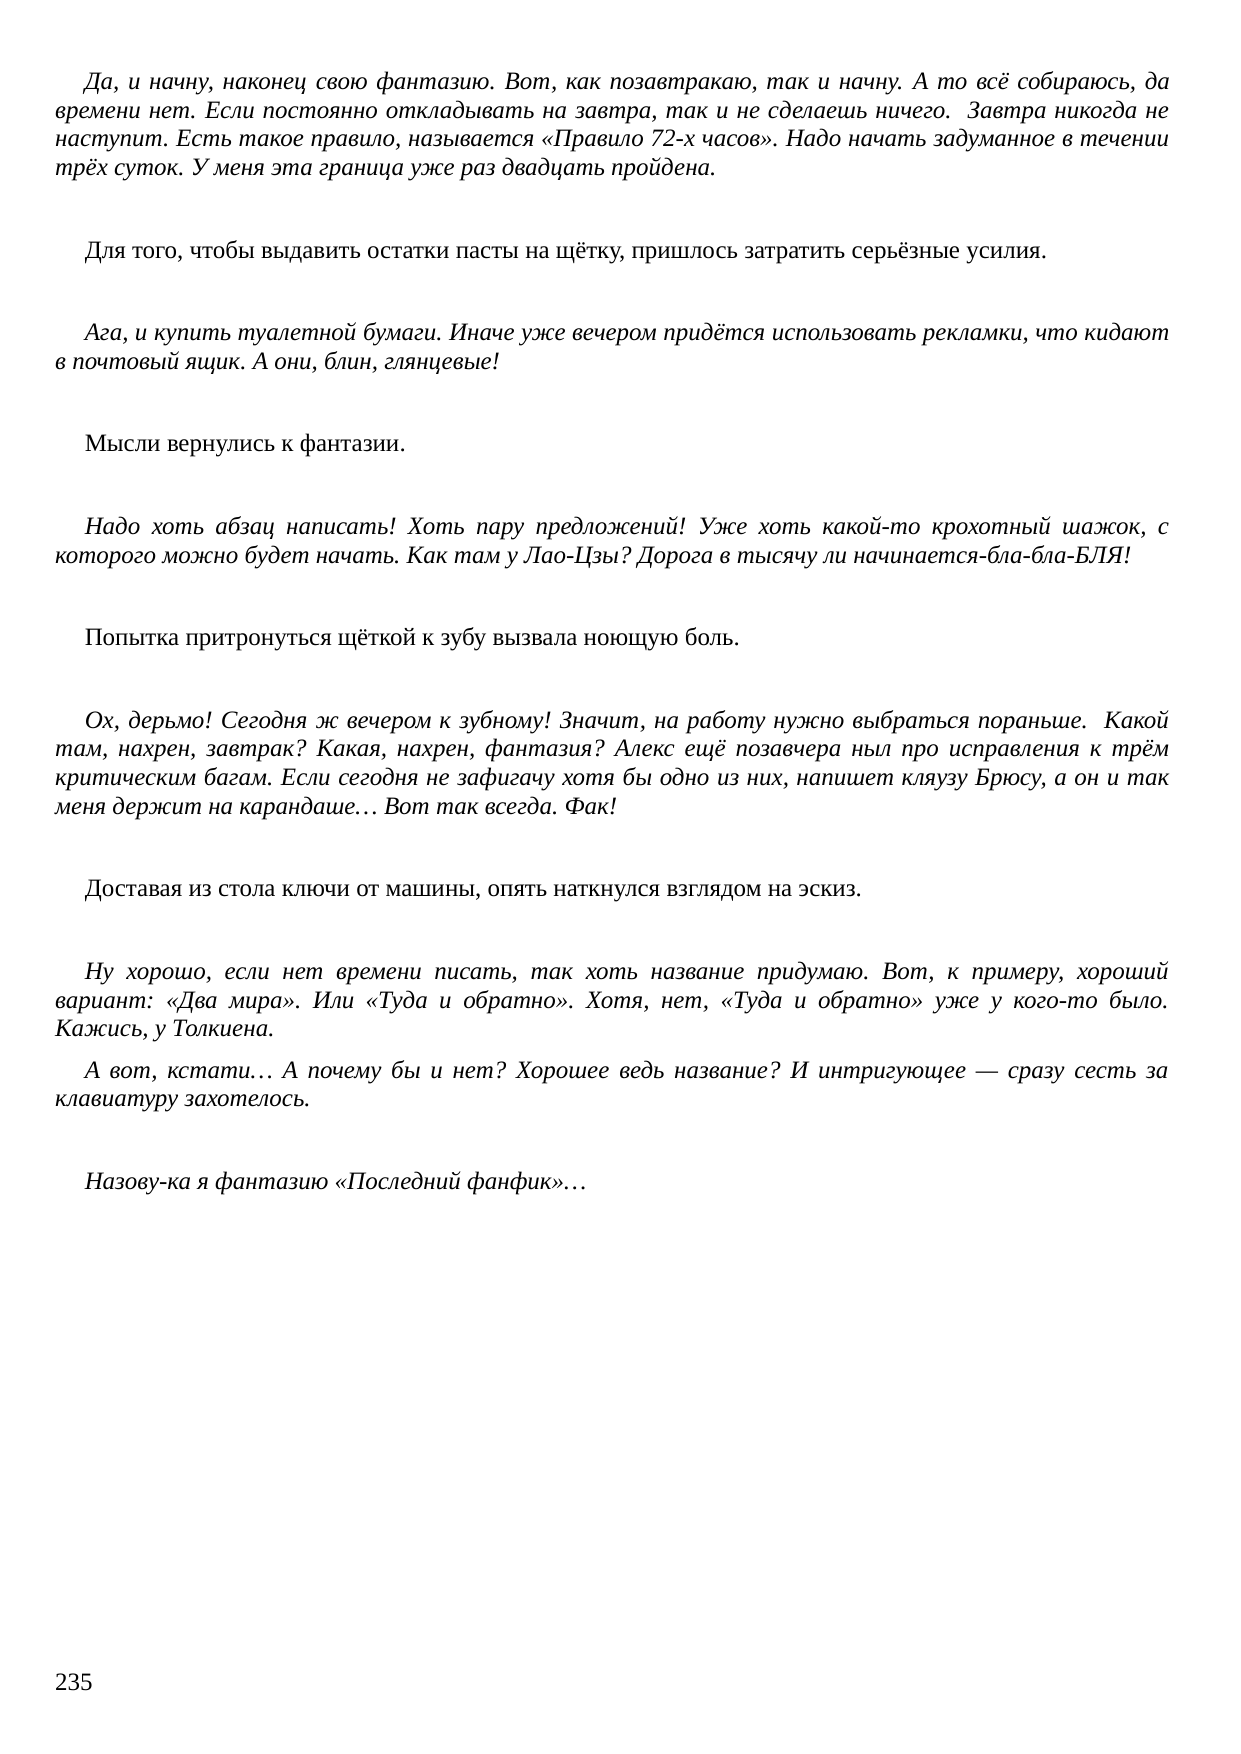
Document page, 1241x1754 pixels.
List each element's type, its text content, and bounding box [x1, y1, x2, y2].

text Ага, и купить туалетной бумаги. Иначе уже вечером придётся использовать рекламки, что кидают в почтовый ящик. А они, блин, глянцевые! [55, 317, 1173, 375]
text А вот, кстати… А почему бы и нет? Хорошее ведь название? И интригующее — сразу сесть за клавиатуру захотелось. [55, 1055, 1173, 1112]
text Для того, чтобы выдавить остатки пасты на щётку, пришлось затратить серьёзные усилия. [55, 235, 1173, 263]
text Надо хоть абзац написать! Хоть пару предложений! Уже хоть какой-то крохотный шажок, с которого можно будет начать. Как там у Лао-Цзы? Дорога в тысячу ли начинается-бла-бла-БЛЯ! [55, 511, 1173, 568]
text Назову-ка я фантазию «Последний фанфик»… [55, 1166, 1173, 1195]
text Мысли вернулись к фантазии. [55, 428, 1173, 457]
text Да, и начну, наконец свою фантазию. Вот, как позавтракаю, так и начну. А то всё собираюсь, да времени нет. Если постоянно откладывать на завтра, так и не сделаешь ничего. Завтра никогда не наступит. Есть такое правило, называется «Правило 72-х часов». Надо начать задуманное в течении трёх суток. У меня эта граница уже раз двадцать пройдена. [55, 66, 1173, 181]
text Доставая из стола ключи от машины, опять наткнулся взглядом на эскиз. [55, 873, 1173, 902]
text Ох, дерьмо! Сегодня ж вечером к зубному! Значит, на работу нужно выбраться пораньше. Какой там, нахрен, завтрак? Какая, нахрен, фантазия? Алекс ещё позавчера ныл про исправления к трём критическим багам. Если сегодня не зафигачу хотя бы одно из них, напишет кляузу Брюсу, а он и так меня держит на карандаше… Вот так всегда. Фак! [55, 705, 1173, 820]
text Попытка притронуться щёткой к зубу вызвала ноющую боль. [55, 622, 1173, 651]
text Ну хорошо, если нет времени писать, так хоть название придумаю. Вот, к примеру, хороший вариант: «Два мира». Или «Туда и обратно». Хотя, нет, «Туда и обратно» уже у кого-то было. Кажись, у Толкиена. [55, 956, 1173, 1042]
